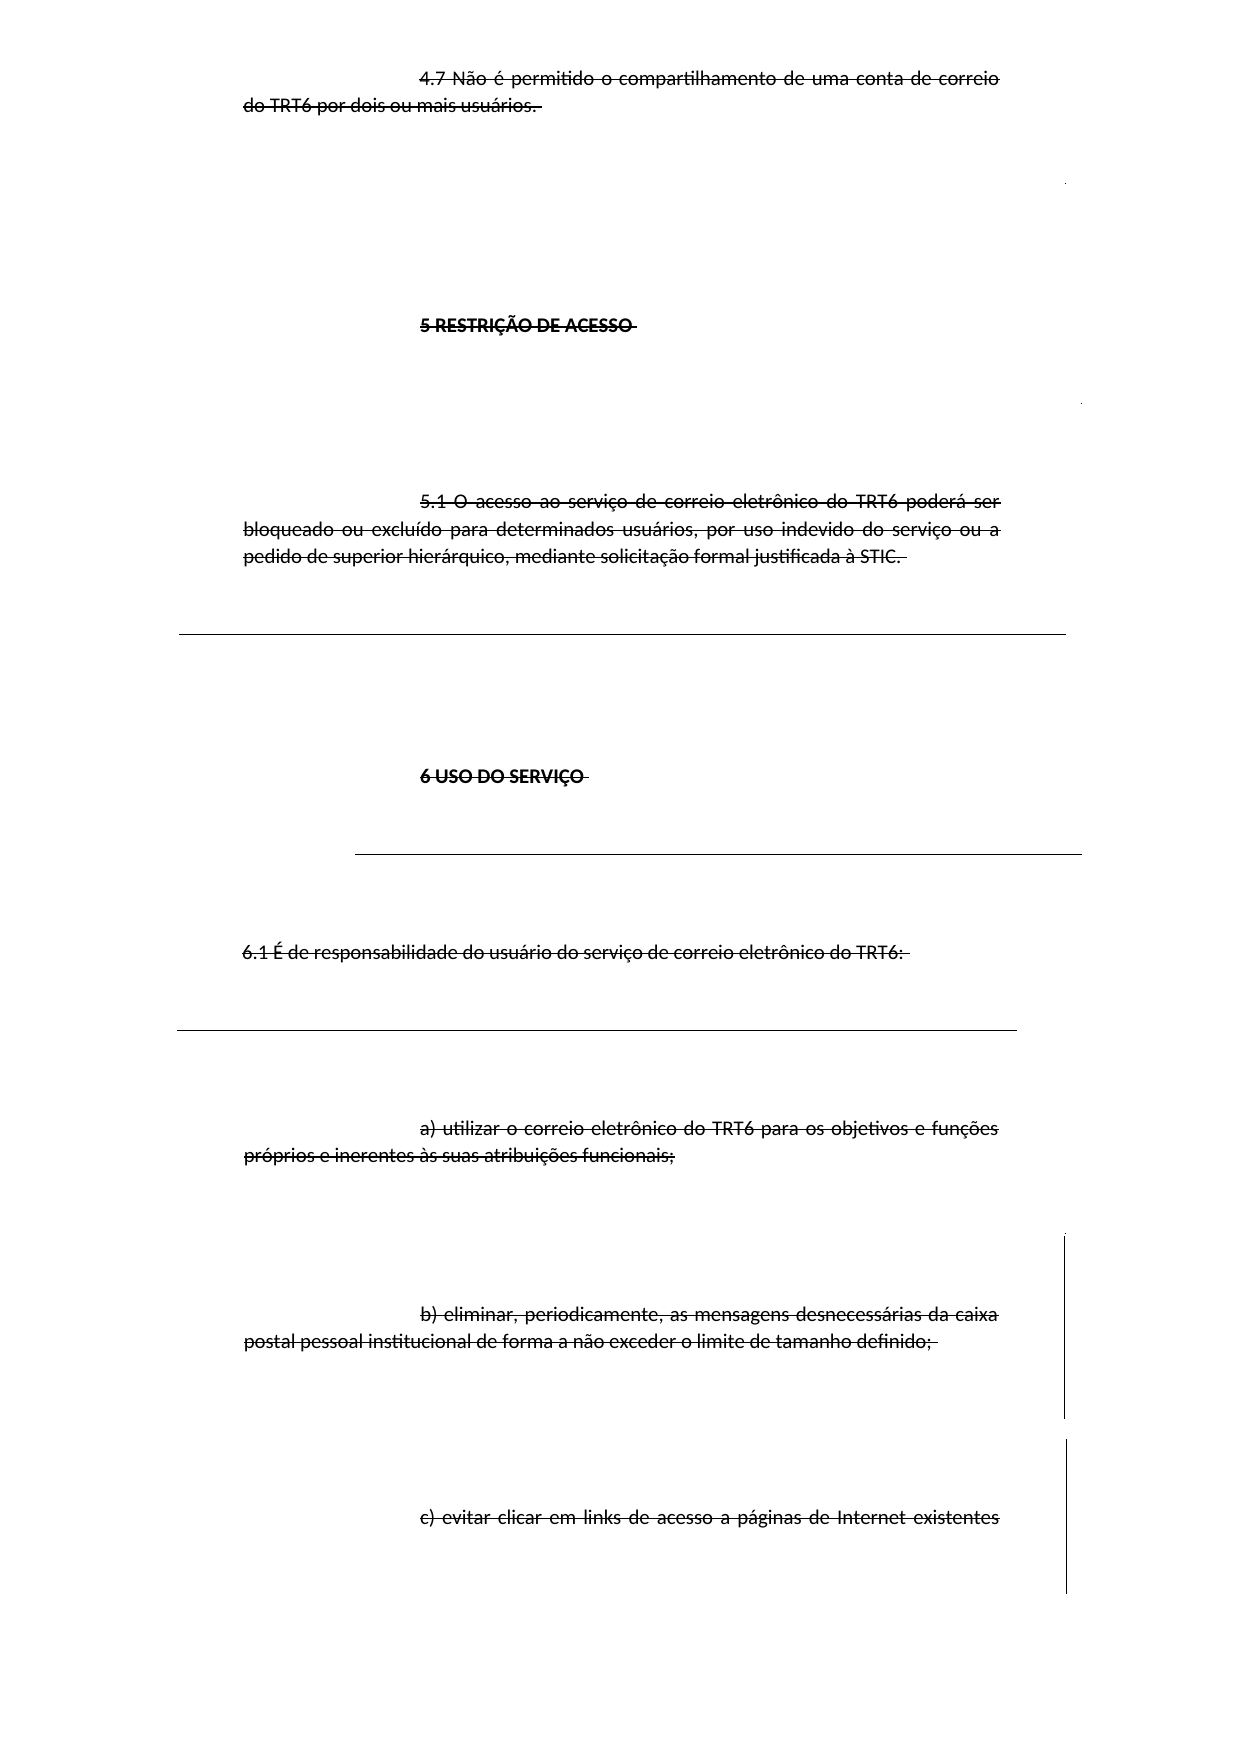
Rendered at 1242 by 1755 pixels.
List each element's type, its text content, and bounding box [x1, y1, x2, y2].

text 5.1 O acesso ao serviço de correio eletrônico do TRT6 poderá ser bloqueado ou excluído para determinados usuários, por uso indevido do serviço ou a pedido de superior hierárquico, mediante solicitação formal justificada à STIC. [179, 425, 1065, 633]
text b) eliminar, periodicamente, as mensagens desnecessárias da caixa postal pessoal institucional de forma a não exceder o limite de tamanho definido; [180, 1237, 1063, 1418]
text a) utilizar o correio eletrônico do TRT6 para os objetivos e funções próprios e inerentes às suas atribuições funcionais; [180, 1051, 1065, 1233]
text 5 RESTRIÇÃO DE ACESSO [356, 249, 1081, 403]
text 6.1 É de responsabilidade do usuário do serviço de correio eletrônico do TRT6: [178, 875, 1016, 1029]
text c) evitar clicar em links de acesso a páginas de Internet existentes [179, 1440, 1065, 1594]
text 6 USO DO SERVIÇO [356, 699, 1081, 853]
text 4.7 Não é permitido o compartilhamento de uma conta de correio do TRT6 por dois ou mais usuários. [179, 1, 1065, 183]
